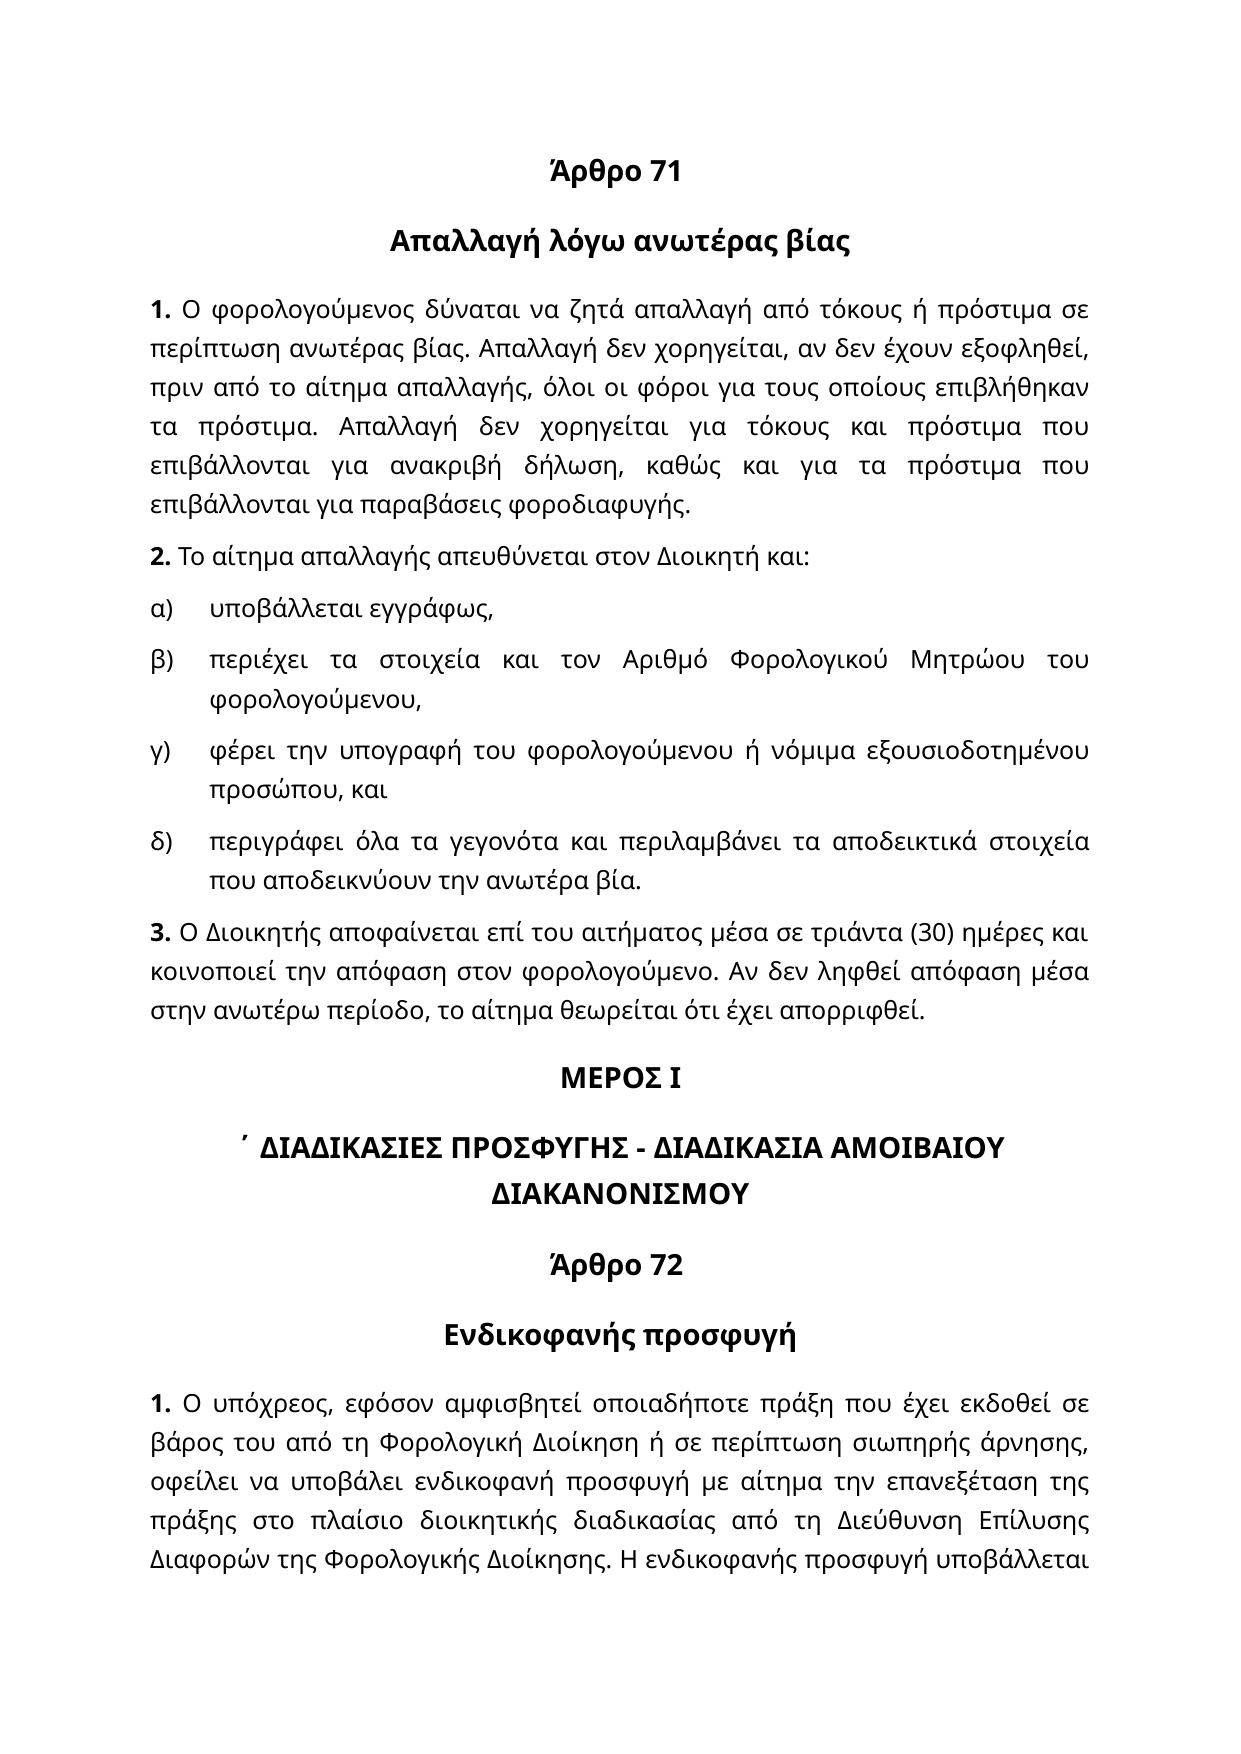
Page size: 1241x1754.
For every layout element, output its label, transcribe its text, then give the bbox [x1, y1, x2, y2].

text 1. Ο υπόχρεος, εφόσον αμφισβητεί οποιαδήποτε πράξη που έχει εκδοθεί σε βάρος του από τη Φορολογική Διοίκηση ή σε περίπτωση σιωπηρής άρνησης, οφείλει να υποβάλει ενδικοφανή προσφυγή με αίτημα την επανεξέταση της πράξης στο πλαίσιο διοικητικής διαδικασίας από τη Διεύθυνση Επίλυσης Διαφορών της Φορολογικής Διοίκησης. Η ενδικοφανής προσφυγή υποβάλλεται [150, 1385, 1090, 1576]
subtitle Απαλλαγή λόγω ανωτέρας βίας [150, 221, 1090, 260]
subtitle Ενδικοφανής προσφυγή [150, 1314, 1090, 1354]
text 1. Ο φορολογούμενος δύναται να ζητά απαλλαγή από τόκους ή πρόστιμα σε περίπτωση ανωτέρας βίας. Απαλλαγή δεν χορηγείται, αν δεν έχουν εξοφληθεί, πριν από το αίτημα απαλλαγής, όλοι οι φόροι για τους οποίους επιβλήθηκαν τα πρόστιμα. Απαλλαγή δεν χορηγείται για τόκους και πρόστιμα που επιβάλλονται για ανακριβή δήλωση, καθώς και για τα πρόστιμα που επιβάλλονται για παραβάσεις φοροδιαφυγής. [150, 291, 1090, 521]
text 3. Ο Διοικητής αποφαίνεται επί του αιτήματος μέσα σε τριάντα (30) ημέρες και κοινοποιεί την απόφαση στον φορολογούμενο. Αν δεν ληφθεί απόφαση μέσα στην ανωτέρω περίοδο, το αίτημα θεωρείται ότι έχει απορριφθεί. [150, 914, 1090, 1027]
subtitle ΄ ΔΙΑΔΙΚΑΣΙΕΣ ΠΡΟΣΦΥΓΗΣ - ΔΙΑΔΙΚΑΣΙΑ ΑΜΟΙΒΑΙΟΥ ΔΙΑΚΑΝΟΝΙΣΜΟΥ [150, 1128, 1090, 1213]
subtitle Άρθρο 71 [150, 150, 1090, 190]
text 2. Το αίτημα απαλλαγής απευθύνεται στον Διοικητή και: [150, 539, 1090, 573]
list δ) περιγράφει όλα τα γεγονότα και περιλαμβάνει τα αποδεικτικά στοιχεία που αποδεικνύουν την ανωτέρα βία. [150, 824, 1090, 897]
subtitle ΜΕΡΟΣ Ι [150, 1057, 1090, 1097]
list β) περιέχει τα στοιχεία και τον Αριθμό Φορολογικού Μητρώου του φορολογούμενου, [150, 642, 1090, 715]
list γ) φέρει την υπογραφή του φορολογούμενου ή νόμιμα εξουσιοδοτημένου προσώπου, και [150, 733, 1090, 806]
list α) υποβάλλεται εγγράφως, [150, 590, 1090, 624]
subtitle Άρθρο 72 [150, 1244, 1090, 1284]
